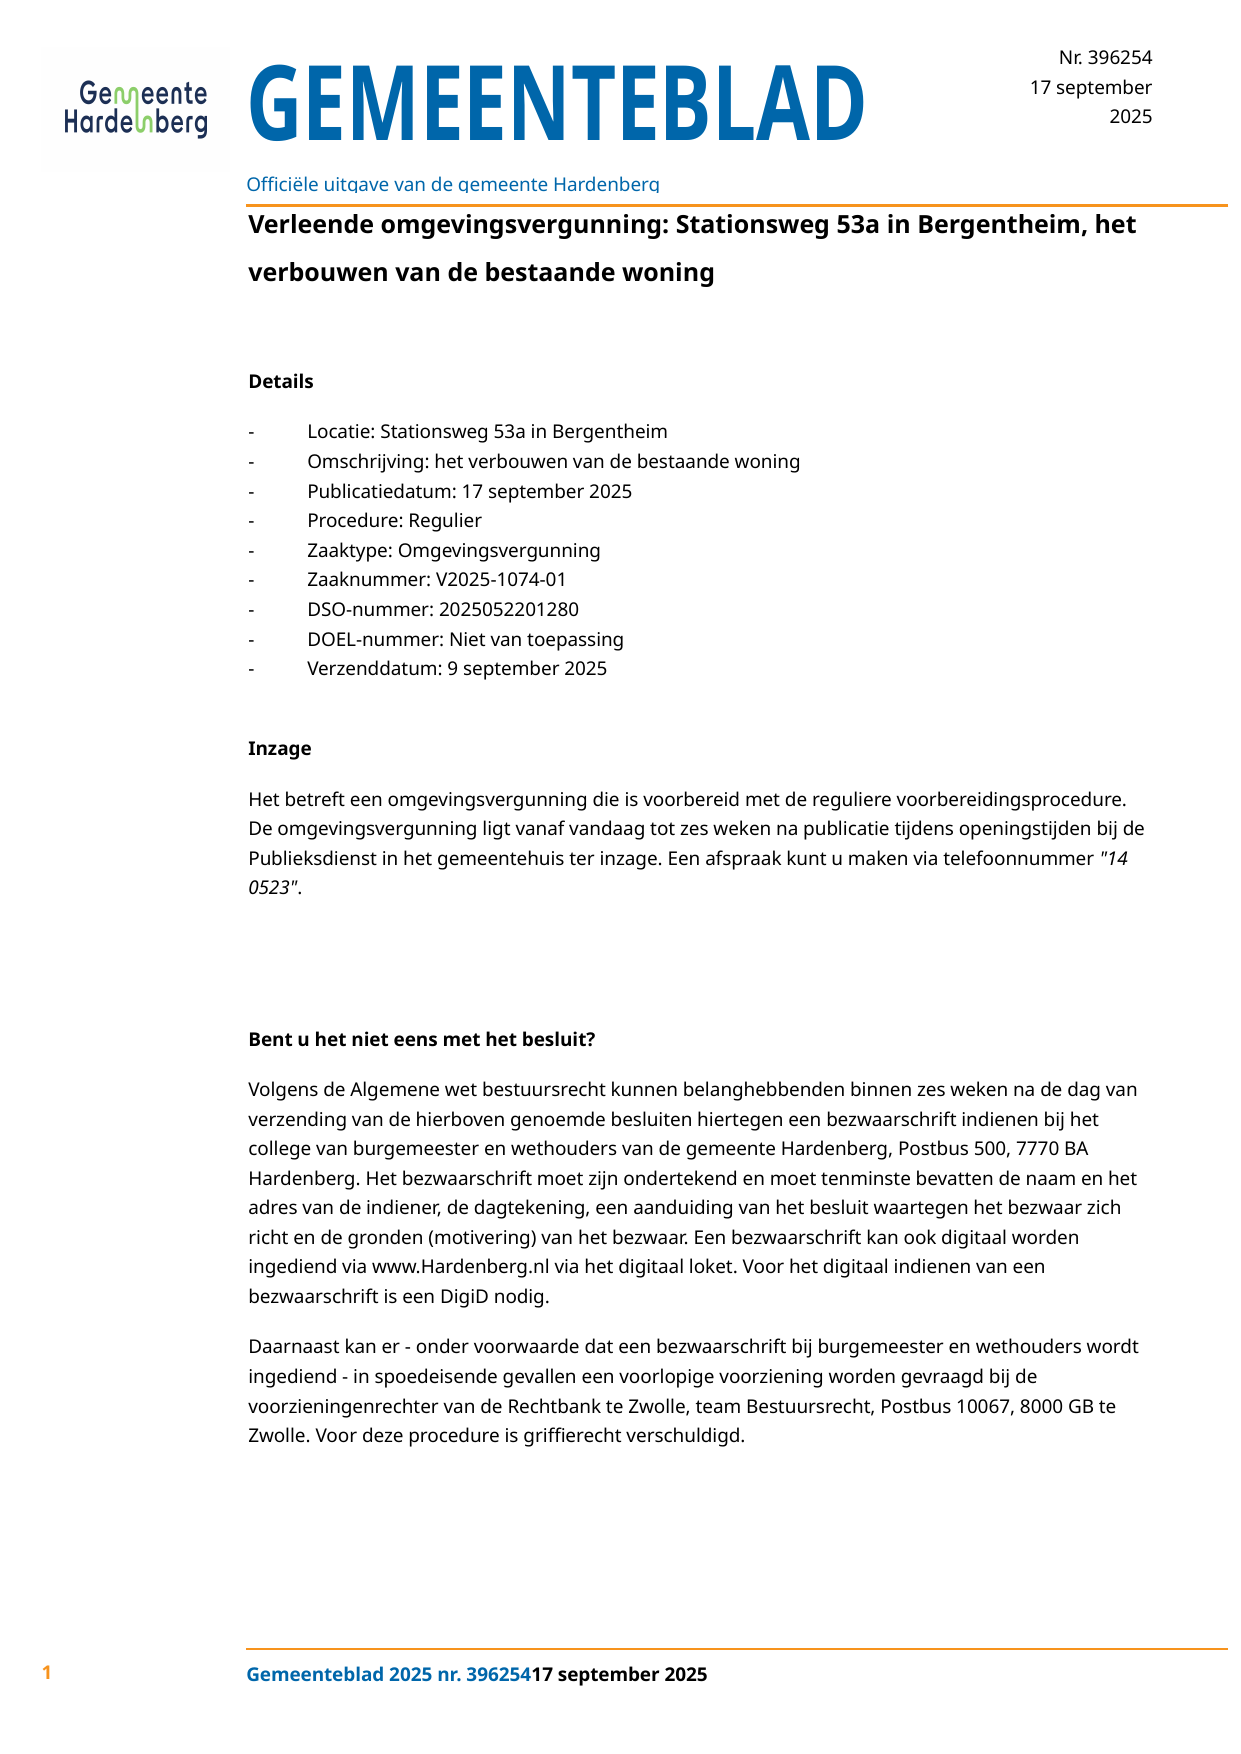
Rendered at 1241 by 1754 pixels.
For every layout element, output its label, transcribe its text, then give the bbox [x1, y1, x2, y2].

text Inzage [248, 735, 1152, 761]
text Volgens de Algemene wet bestuursrecht kunnen belanghebbenden binnen zes weken na de dag van verzending van de hierboven genoemde besluiten hiertegen een bezwaarschrift indienen bij het college van burgemeester en wethouders van de gemeente Hardenberg, Postbus 500, 7770 BA Hardenberg. Het bezwaarschrift moet zijn ondertekend en moet tenminste bevatten de naam en het adres van de indiener, de dagtekening, een aanduiding van het besluit waartegen het bezwaar zich richt en de gronden (motivering) van het bezwaar. Een bezwaarschrift kan ook digitaal worden ingediend via www.Hardenberg.nl via het digitaal loket. Voor het digitaal indienen van een bezwaarschrift is een DigiD nodig. [248, 1076, 1152, 1309]
text Het betreft een omgevingsvergunning die is voorbereid met de reguliere voorbereidingsprocedure. De omgevingsvergunning ligt vanaf vandaag tot zes weken na publicatie tijdens openingstijden bij de Publieksdienst in het gemeentehuis ter inzage. Een afspraak kunt u maken via telefoonnummer "14 0523". [248, 786, 1152, 900]
text Verleende omgevingsvergunning: Stationsweg 53a in Bergentheim, het verbouwen van de bestaande woning [248, 207, 1152, 288]
text Details [248, 368, 1152, 394]
list DSO-nummer: 2025052201280 [248, 596, 1152, 622]
text Bent u het niet eens met het besluit? [248, 1026, 1152, 1052]
list DOEL-nummer: Niet van toepassing [248, 626, 1152, 652]
list Zaaknummer: V2025-1074-01 [248, 567, 1152, 592]
list Zaaktype: Omgevingsvergunning [248, 537, 1152, 563]
list Publicatiedatum: 17 september 2025 [248, 478, 1152, 504]
list Procedure: Regulier [248, 507, 1152, 533]
picture [41, 47, 231, 172]
text Daarnaast kan er - onder voorwaarde dat een bezwaarschrift bij burgemeester en wethouders wordt ingediend - in spoedeisende gevallen een voorlopige voorziening worden gevraagd bij de voorzieningenrechter van de Rechtbank te Zwolle, team Bestuursrecht, Postbus 10067, 8000 GB te Zwolle. Voor deze procedure is griffierecht verschuldigd. [248, 1334, 1152, 1448]
list Omschrijving: het verbouwen van de bestaande woning [248, 448, 1152, 474]
list Locatie: Stationsweg 53a in Bergentheim [248, 419, 1152, 444]
list Verzenddatum: 9 september 2025 [248, 655, 1152, 681]
